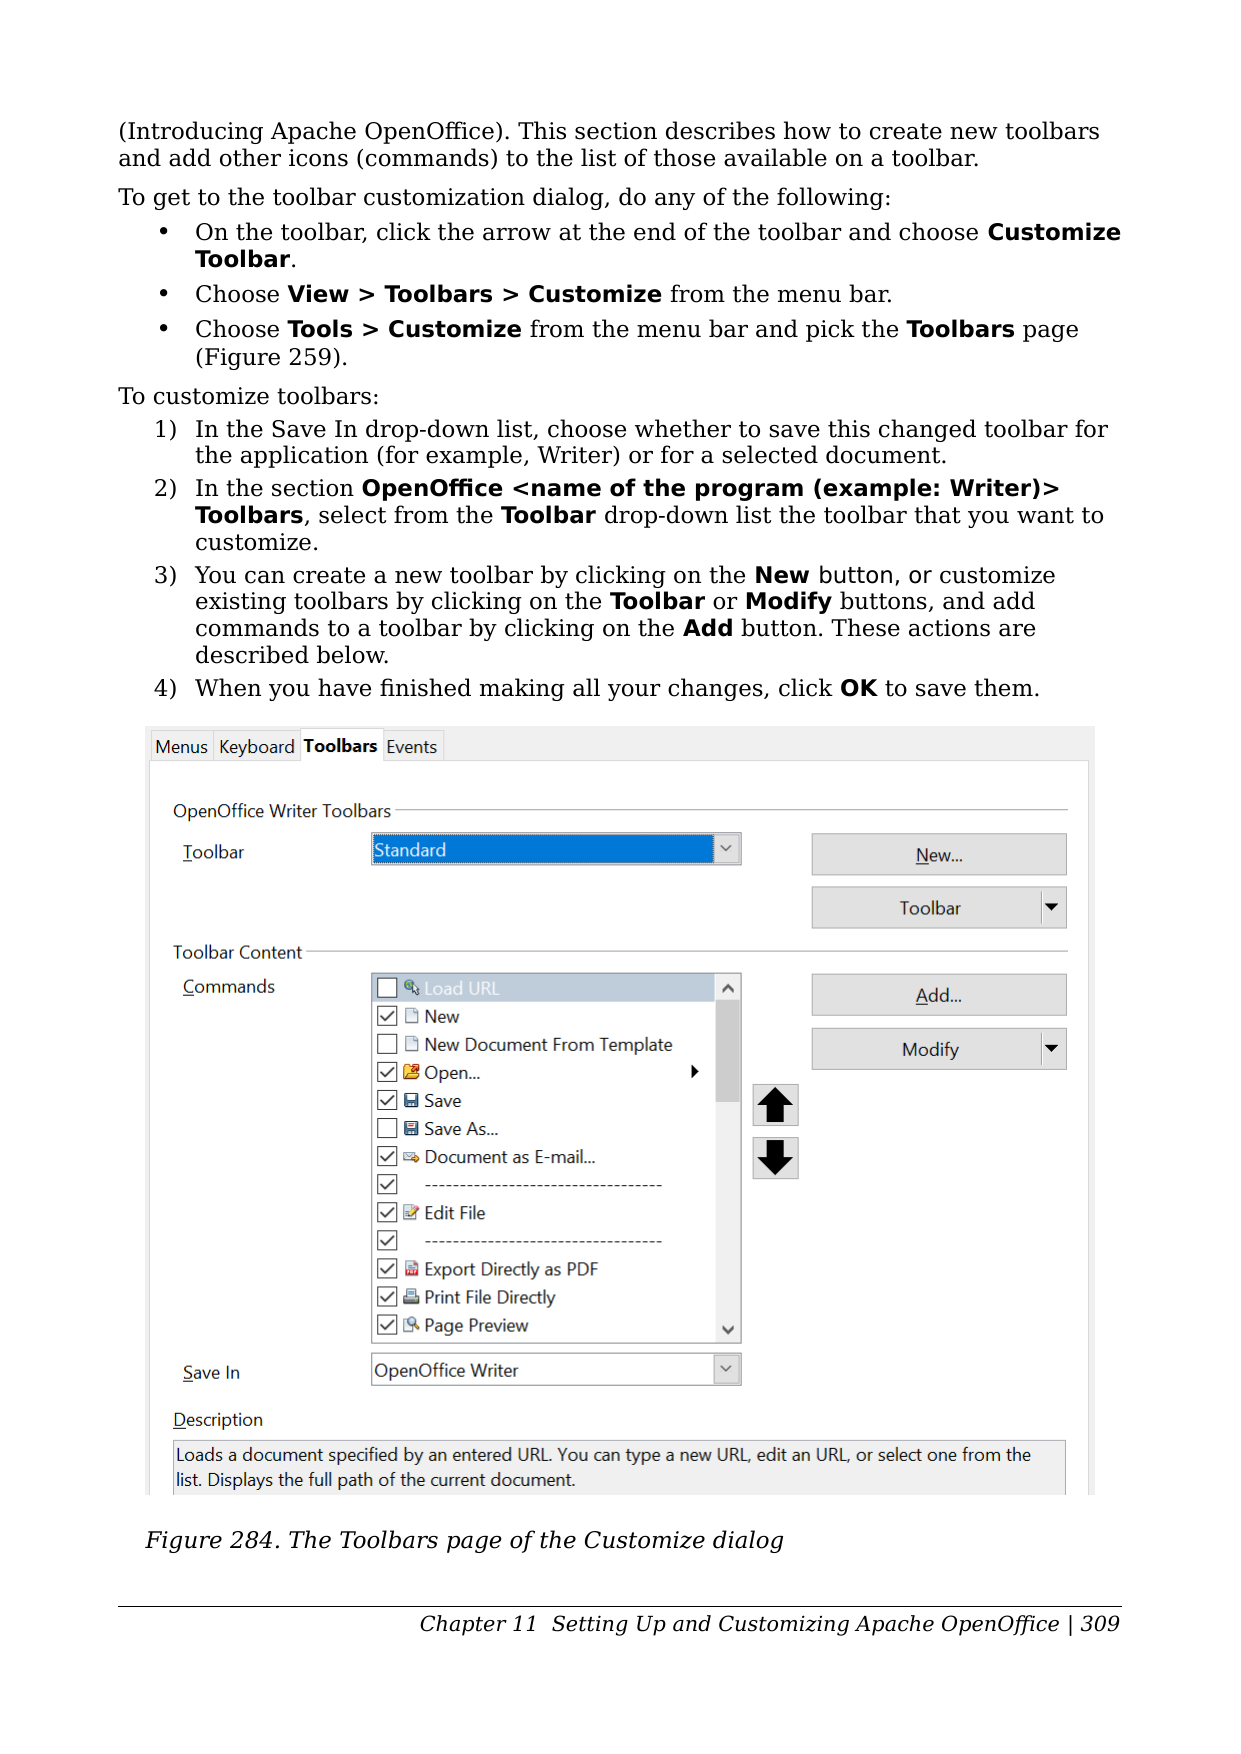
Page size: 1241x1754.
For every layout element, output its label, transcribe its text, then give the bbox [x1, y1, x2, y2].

text Figure 32. The Toolbars page of the Customize dialog [145, 1528, 1095, 1554]
list Choose View > Toolbars > Customize from the menu bar. [156, 279, 1122, 308]
list To get to the toolbar customization dialog, do any of the following: [118, 184, 1122, 211]
list When you have finished making all your changes, click OK to save them. [177, 675, 1122, 701]
list Choose Tools > Customize from the menu bar and pick the Toolbars page (Figure 7). [156, 314, 1122, 370]
list To customize toolbars: [118, 383, 1122, 409]
list In the section OpenOffice <name of the program (example: Writer)> Toolbars, select from the Toolbar drop-down list the toolbar that you want to customize. [177, 476, 1122, 556]
list In the Save In drop-down list, choose whether to save this changed toolbar for the application (for example, Writer) or for a selected document. [177, 416, 1122, 469]
text (Introducing Apache OpenOffice). This section describes how to create new toolbars and add other icons (commands) to the list of those available on a toolbar. [118, 118, 1122, 171]
list On the toolbar, click the arrow at the end of the toolbar and choose Customize Toolbar. [156, 217, 1122, 273]
list You can create a new toolbar by clicking on the New button, or customize existing toolbars by clicking on the Toolbar or Modify buttons, and add commands to a toolbar by clicking on the Add button. These actions are described below. [177, 562, 1122, 668]
picture [145, 726, 1095, 1495]
